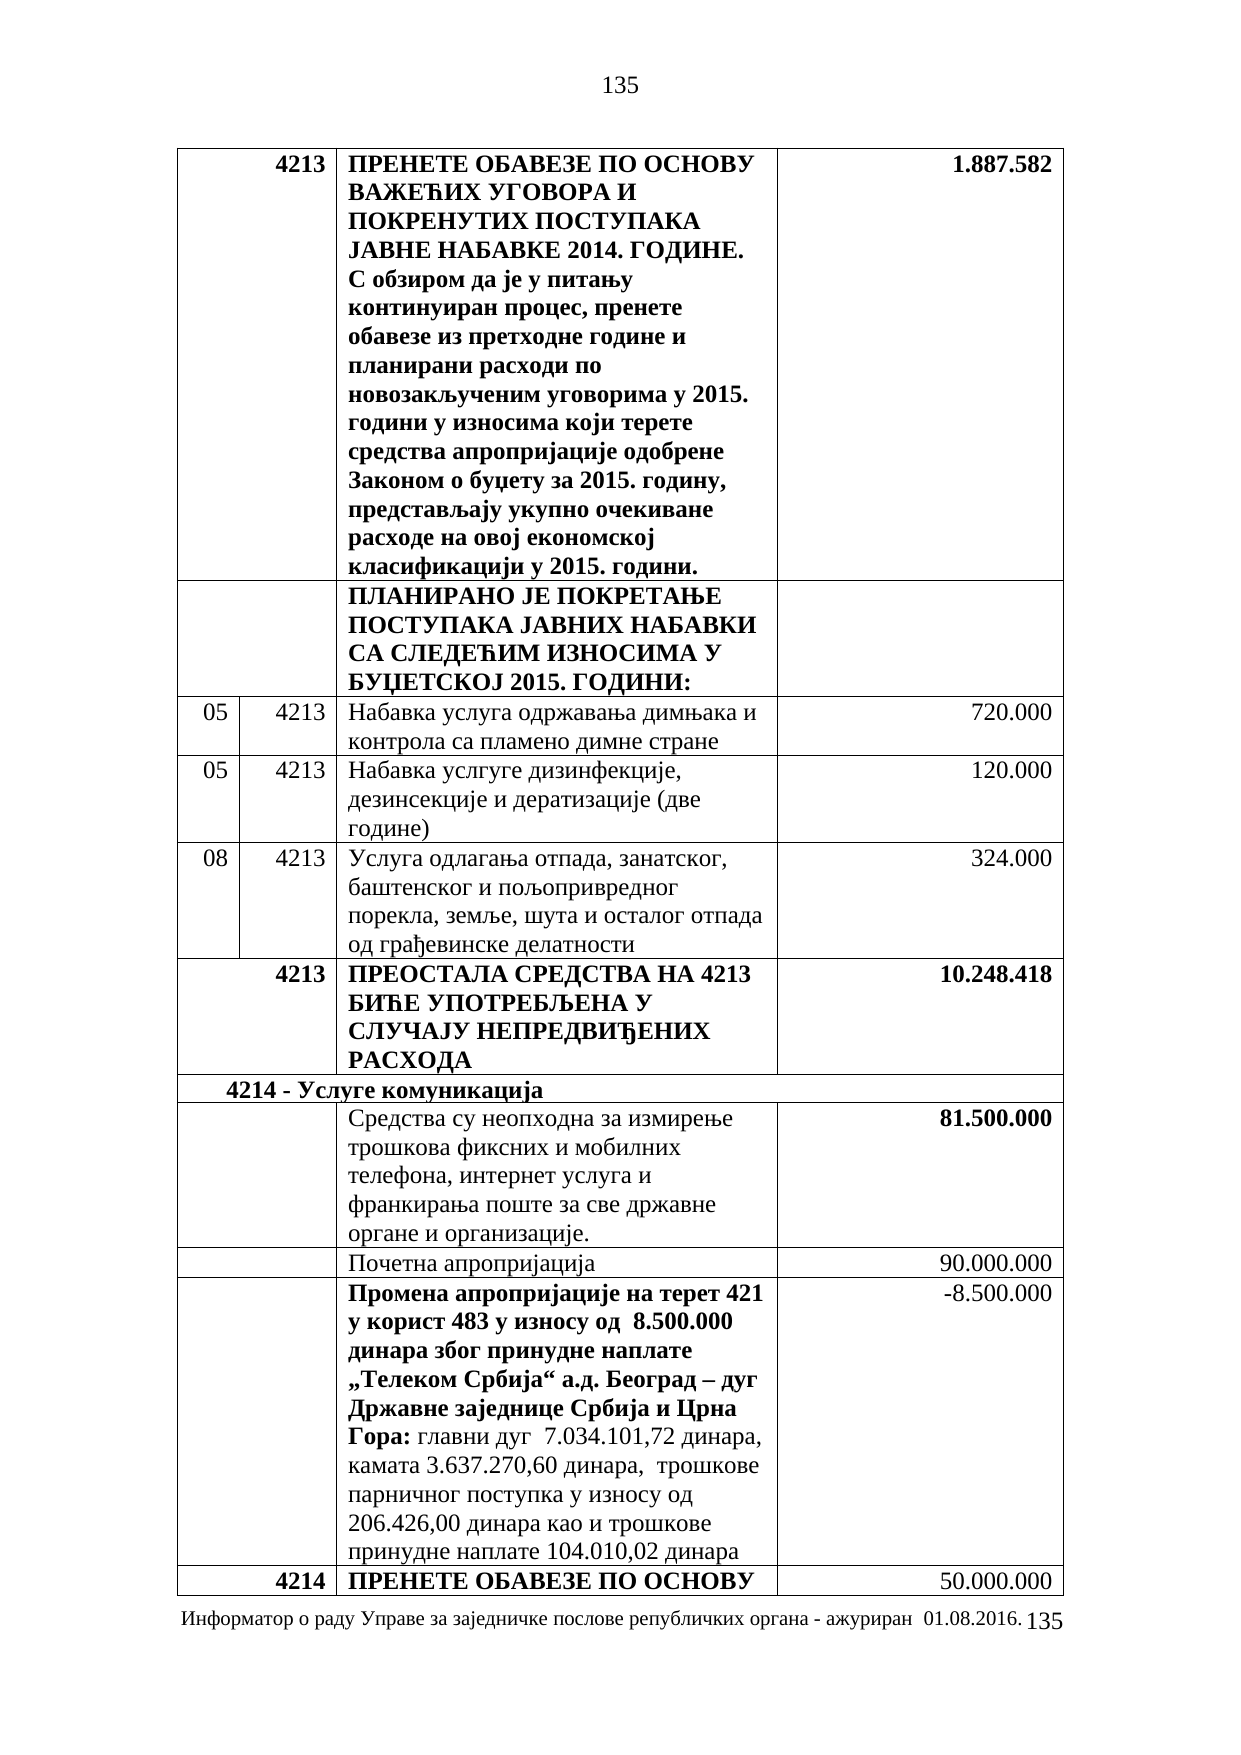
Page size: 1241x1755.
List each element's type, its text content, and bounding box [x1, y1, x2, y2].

table_cell Промена апропријације на терет 421 у корист 483 у износу од 8.500.000 динара због принудне наплате „Телеком Србија“ а.д. Београд – дуг Државне заједнице Србија и Црна Гора: главни дуг 7.034.101,72 динара, камата 3.637.270,60 динара, трошкове парничног поступка у износу од 206.426,00 динара као и трошкове принудне наплате 104.010,02 динара [337, 1278, 777, 1565]
table_cell 08 [178, 843, 239, 958]
table_cell 4213 [240, 843, 336, 958]
table_cell [778, 581, 1063, 696]
table_cell 10.248.418 [778, 959, 1063, 1074]
table_cell -8.500.000 [778, 1278, 1063, 1565]
table_cell Средства су неопходна за измирење трошкова фиксних и мобилних телефона, интернет услуга и франкирања поште за све државне органе и организације. [337, 1103, 777, 1247]
table_cell 4213 [178, 149, 336, 580]
table_cell Почетна апропријација [337, 1248, 777, 1277]
table_cell ПРЕНЕТЕ ОБАВЕЗЕ ПО ОСНОВУ ВАЖЕЋИХ УГОВОРА И ПОКРЕНУТИХ ПОСТУПАКА ЈАВНЕ НАБАВКЕ 2014. ГОДИНЕ. С обзиром да је у питању континуиран процес, пренете обавезе из претходне године и планирани расходи по новозакљученим уговорима у 2015. години у износима који терете средства апропријације одобрене Законом о буџету за 2015. годину, представљају укупно очекиване расходе на овој економској класификацији у 2015. години. [337, 149, 777, 580]
table_cell 4213 [240, 756, 336, 842]
table_cell ПЛАНИРАНО ЈЕ ПОКРЕТАЊЕ ПОСТУПАКА ЈАВНИХ НАБАВКИ СА СЛЕДЕЋИМ ИЗНОСИМА У БУЏЕТСКОЈ 2015. ГОДИНИ: [337, 581, 777, 696]
table_cell Услуга одлагања отпада, занатског, баштенског и пољопривредног порекла, земље, шута и осталог отпада од грађевинске делатности [337, 843, 777, 958]
table_cell [178, 1278, 336, 1565]
table_cell [178, 1103, 336, 1247]
table_cell ПРЕНЕТЕ ОБАВЕЗЕ ПО ОСНОВУ [337, 1566, 777, 1595]
table_cell 4214 [178, 1566, 336, 1595]
table_cell 120.000 [778, 756, 1063, 842]
table_cell 4213 [240, 697, 336, 754]
table_cell Набавка услгуге дизинфекције, дезинсекције и дератизације (две године) [337, 756, 777, 842]
table_cell Набавка услуга одржавања димњака и контрола са пламено димне стране [337, 697, 777, 754]
table_cell 05 [178, 697, 239, 754]
table_cell 4213 [178, 959, 336, 1074]
table_cell ПРЕОСТАЛА СРЕДСТВА НА 4213 БИЋЕ УПОТРЕБЉЕНА У СЛУЧАЈУ НЕПРЕДВИЂЕНИХ РАСХОДА [337, 959, 777, 1074]
table_cell 81.500.000 [778, 1103, 1063, 1247]
table_cell 50.000.000 [778, 1566, 1063, 1595]
table_cell [178, 581, 336, 696]
table_cell 1.887.582 [778, 149, 1063, 580]
table_cell 324.000 [778, 843, 1063, 958]
table_cell [178, 1248, 336, 1277]
table_cell 4214 - Услуге комуникација [178, 1075, 1063, 1102]
table_cell 05 [178, 756, 239, 842]
table_cell 90.000.000 [778, 1248, 1063, 1277]
table_cell 720.000 [778, 697, 1063, 754]
